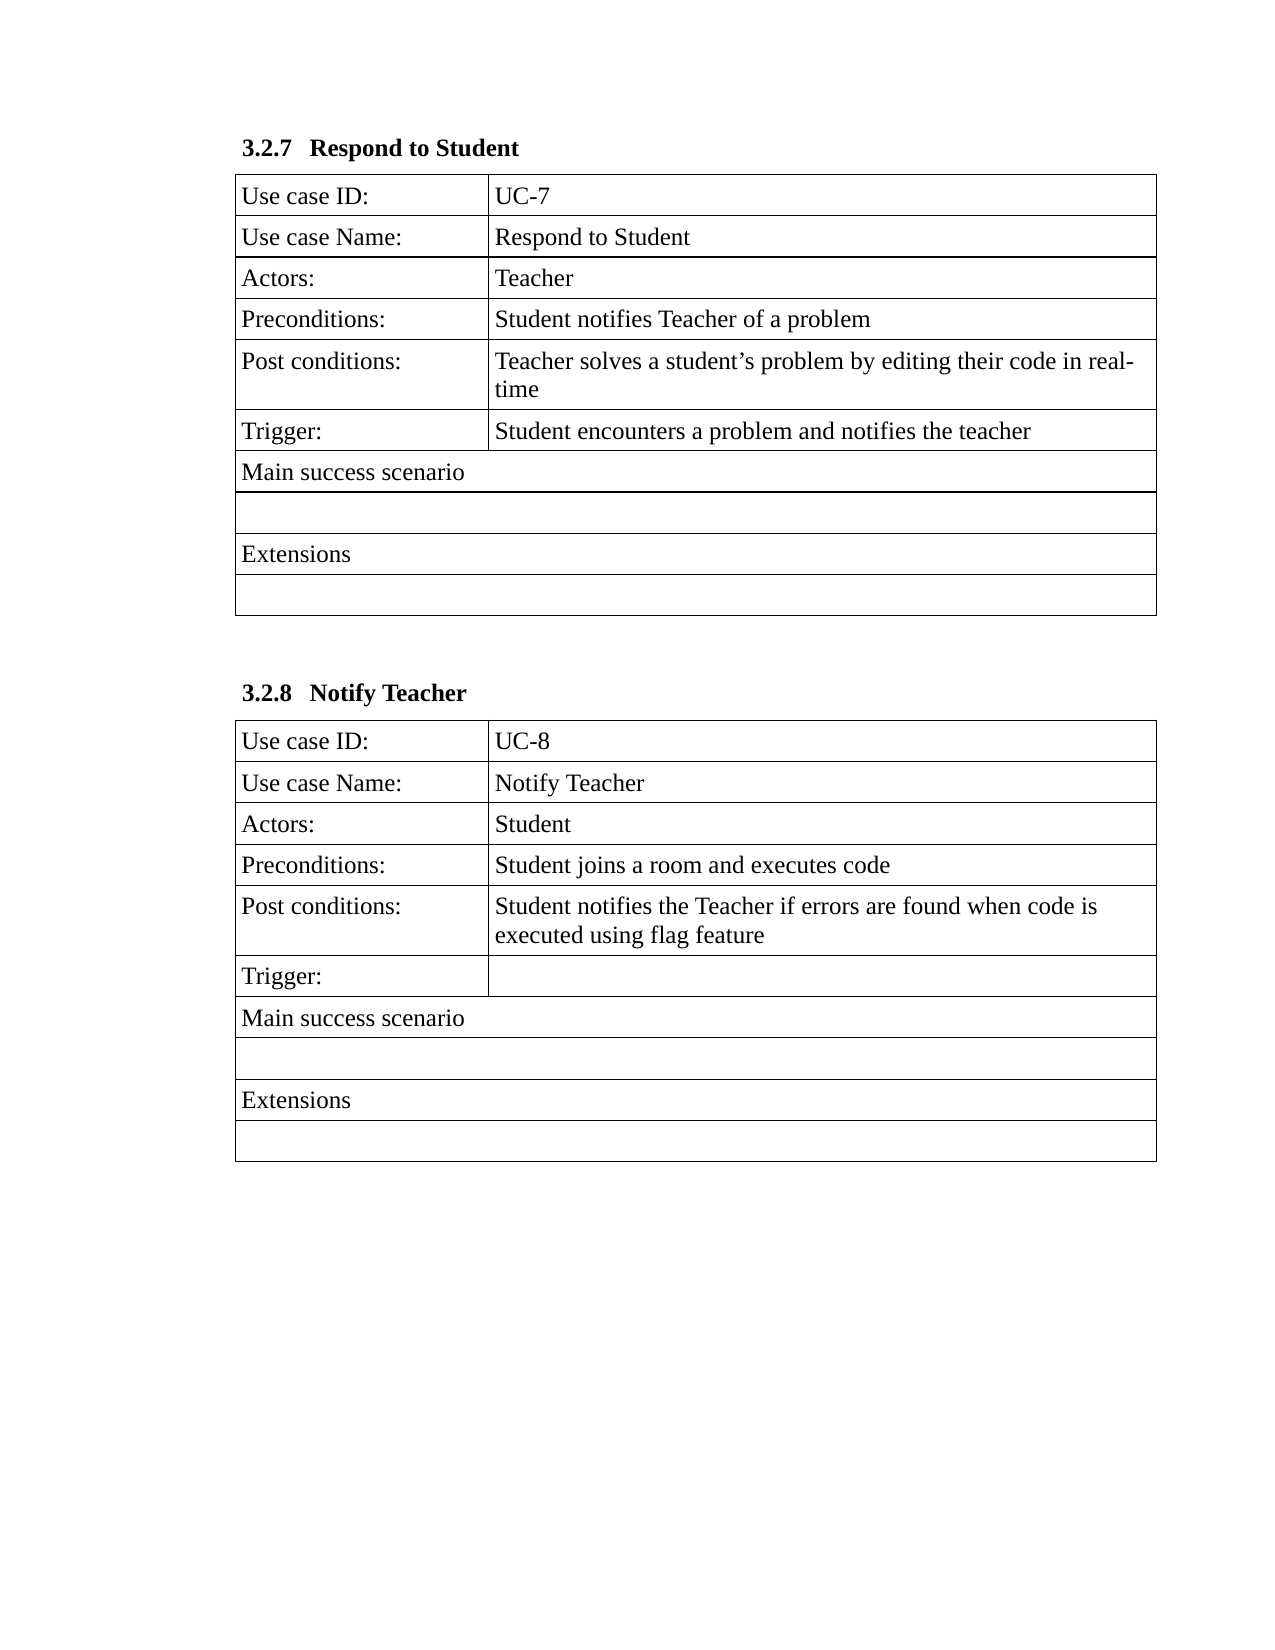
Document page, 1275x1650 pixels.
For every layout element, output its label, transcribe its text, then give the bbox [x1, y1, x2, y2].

table_cell Trigger: [236, 410, 488, 450]
table_cell [236, 1038, 1156, 1078]
table_cell Actors: [236, 258, 488, 298]
table_cell Student encounters a problem and notifies the teacher [489, 410, 1156, 450]
table_cell Teacher [489, 258, 1156, 298]
table_cell Notify Teacher [489, 762, 1156, 802]
table_cell Student notifies the Teacher if errors are found when code is executed using flag feature [489, 886, 1156, 955]
table_cell Main success scenario [236, 451, 1156, 491]
table_cell [236, 575, 1156, 615]
table_cell [236, 1121, 1156, 1161]
table_cell Trigger: [236, 956, 488, 996]
table_header Use case ID: [236, 721, 488, 761]
table_cell [489, 956, 1156, 996]
table_cell Preconditions: [236, 845, 488, 885]
table_cell Student notifies Teacher of a problem [489, 299, 1156, 339]
table_cell Preconditions: [236, 299, 488, 339]
table_header UC-8 [489, 721, 1156, 761]
subtitle Notify Teacher [236, 678, 1157, 707]
table_cell Student joins a room and executes code [489, 845, 1156, 885]
table_header Use case ID: [236, 175, 488, 215]
table_cell Extensions [236, 1080, 1156, 1120]
table_cell Respond to Student [489, 216, 1156, 256]
table_cell Post conditions: [236, 340, 488, 409]
table_cell Use case Name: [236, 762, 488, 802]
table_cell Main success scenario [236, 997, 1156, 1037]
table_cell Post conditions: [236, 886, 488, 955]
table_cell [236, 493, 1156, 533]
table_cell Extensions [236, 534, 1156, 574]
table_cell Actors: [236, 803, 488, 843]
subtitle Respond to Student [236, 133, 1157, 161]
table_cell Student [489, 803, 1156, 843]
table_cell Teacher solves a student’s problem by editing their code in real-time [489, 340, 1156, 409]
table_header UC-7 [489, 175, 1156, 215]
table_cell Use case Name: [236, 216, 488, 256]
